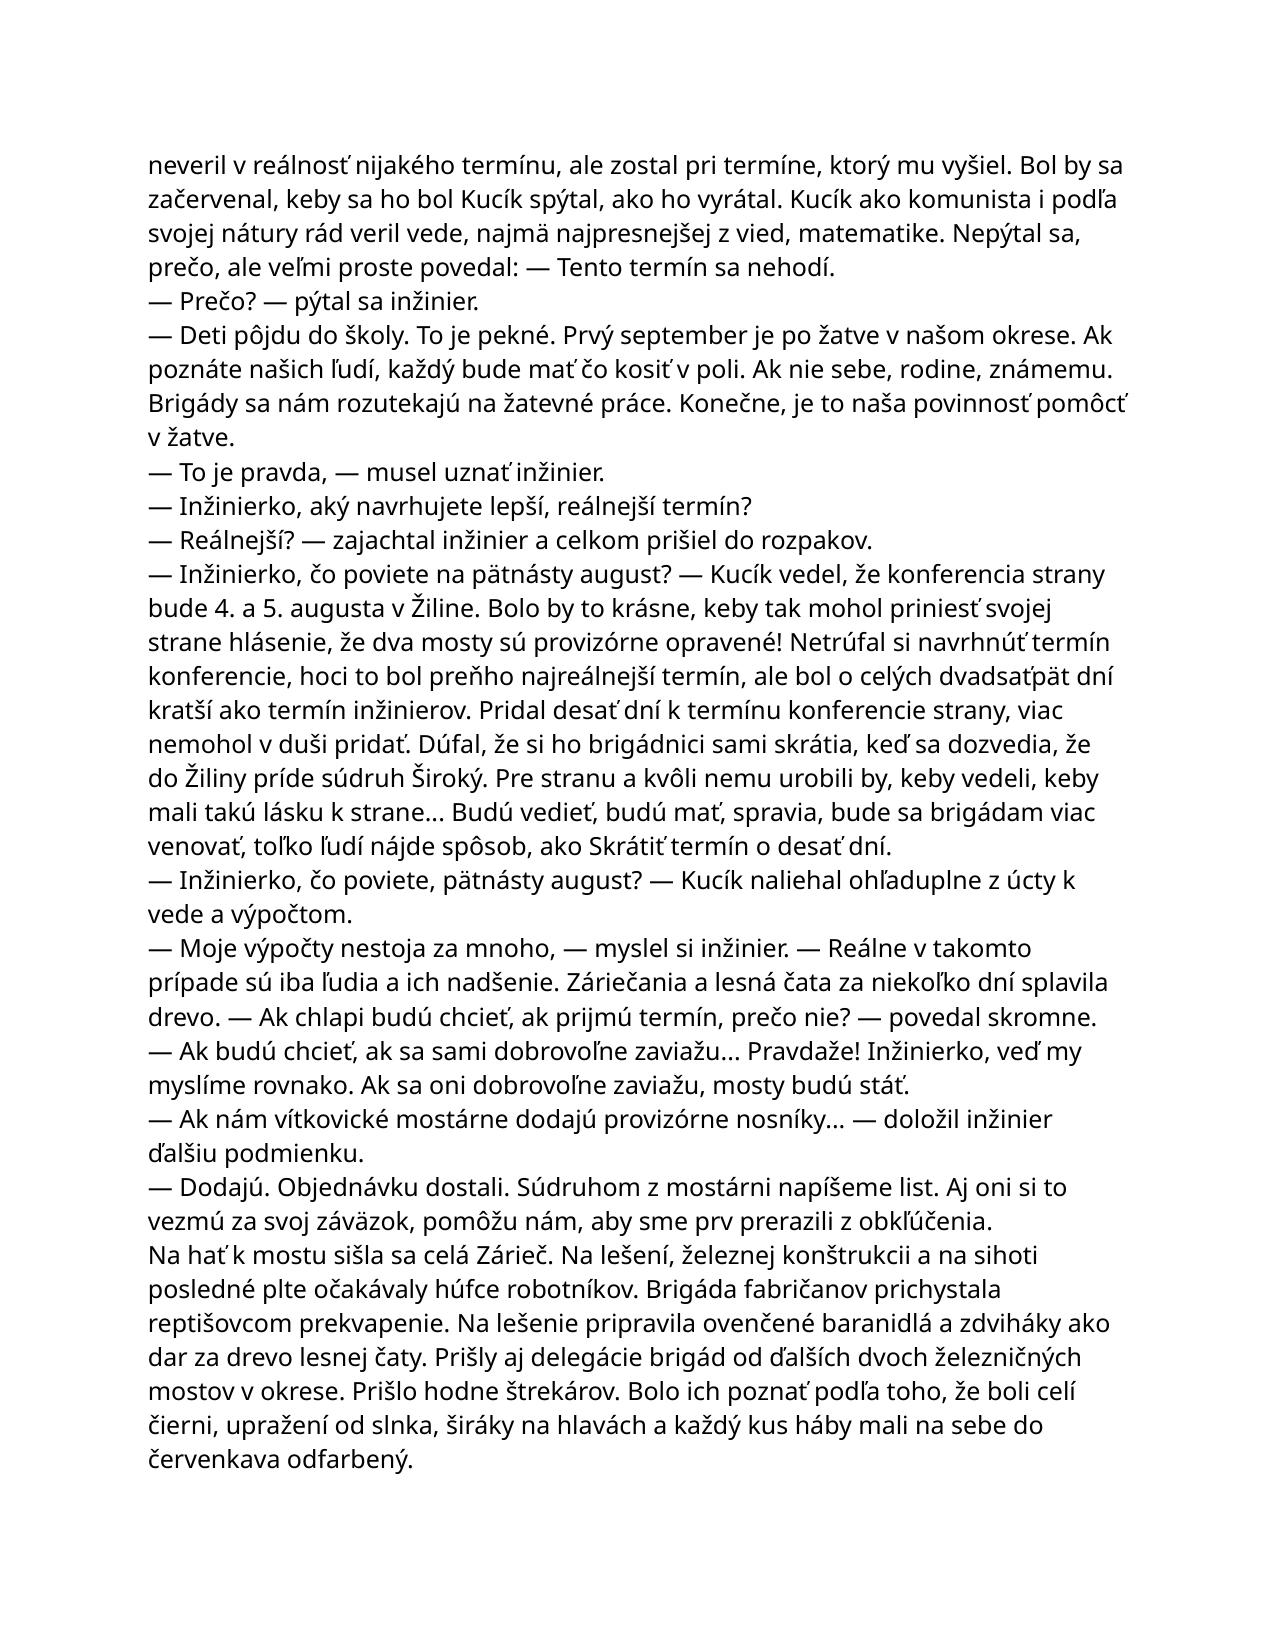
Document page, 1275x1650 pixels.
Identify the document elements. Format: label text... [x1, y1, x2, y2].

text — Ak budú chcieť, ak sa sami dobrovoľne zaviažu... Pravdaže! Inžinierko, veď my myslíme rovnako. Ak sa oni dobrovoľne zaviažu, mosty budú stáť. [148, 1033, 1127, 1101]
text — Inžinierko, čo poviete na pätnásty august? — Kucík vedel, že konferencia strany bude 4. a 5. augusta v Žiline. Bolo by to krásne, keby tak mohol priniesť svojej strane hlásenie, že dva mosty sú provizórne opravené! Netrúfal si navrhnúť termín konferencie, hoci to bol preňho najreálnejší termín, ale bol o celých dvadsaťpät dní kratší ako termín inžinierov. Pridal desať dní k termínu konferencie strany, viac nemohol v duši pridať. Dúfal, že si ho brigádnici sami skrátia, keď sa dozvedia, že do Žiliny príde súdruh Široký. Pre stranu a kvôli nemu urobili by, keby vedeli, keby mali takú lásku k strane... Budú vedieť, budú mať, spravia, bude sa brigádam viac venovať, toľko ľudí nájde spôsob, ako Skrátiť termín o desať dní. [148, 556, 1127, 863]
text — Prečo? — pýtal sa inžinier. [148, 284, 1127, 318]
text Na hať k mostu sišla sa celá Zárieč. Na lešení, železnej konštrukcii a na sihoti posledné plte očakávaly húfce robotníkov. Brigáda fabričanov prichystala reptišovcom prekvapenie. Na lešenie pripravila ovenčené baranidlá a zdviháky ako dar za drevo lesnej čaty. Prišly aj delegácie brigád od ďalších dvoch železničných mostov v okrese. Prišlo hodne štrekárov. Bolo ich poznať podľa toho, že boli celí čierni, upražení od slnka, širáky na hlavách a každý kus háby mali na sebe do červenkava odfarbený. [148, 1238, 1127, 1476]
text — To je pravda, — musel uznať inžinier. [148, 454, 1127, 488]
text — Reálnejší? — zajachtal inžinier a celkom prišiel do rozpakov. [148, 522, 1127, 556]
text — Deti pôjdu do školy. To je pekné. Prvý september je po žatve v našom okrese. Ak poznáte našich ľudí, každý bude mať čo kosiť v poli. Ak nie sebe, rodine, známemu. Brigády sa nám rozutekajú na žatevné práce. Konečne, je to naša povinnosť pomôcť v žatve. [148, 318, 1127, 454]
text — Inžinierko, čo poviete, pätnásty august? — Kucík naliehal ohľaduplne z úcty k vede a výpočtom. [148, 863, 1127, 931]
text neveril v reálnosť nijakého termínu, ale zostal pri termíne, ktorý mu vyšiel. Bol by sa začervenal, keby sa ho bol Kucík spýtal, ako ho vyrátal. Kucík ako komunista i podľa svojej nátury rád veril vede, najmä najpresnejšej z vied, matematike. Nepýtal sa, prečo, ale veľmi proste povedal: — Tento termín sa nehodí. [148, 148, 1127, 284]
text — Dodajú. Objednávku dostali. Súdruhom z mostárni napíšeme list. Aj oni si to vezmú za svoj záväzok, pomôžu nám, aby sme prv prerazili z obkľúčenia. [148, 1169, 1127, 1238]
text — Moje výpočty nestoja za mnoho, — myslel si inžinier. — Reálne v takomto prípade sú iba ľudia a ich nadšenie. Záriečania a lesná čata za niekoľko dní splavila drevo. — Ak chlapi budú chcieť, ak prijmú termín, prečo nie? — povedal skromne. [148, 931, 1127, 1033]
text — Ak nám vítkovické mostárne dodajú provizórne nosníky... — doložil inžinier ďalšiu podmienku. [148, 1101, 1127, 1169]
text — Inžinierko, aký navrhujete lepší, reálnejší termín? [148, 488, 1127, 522]
